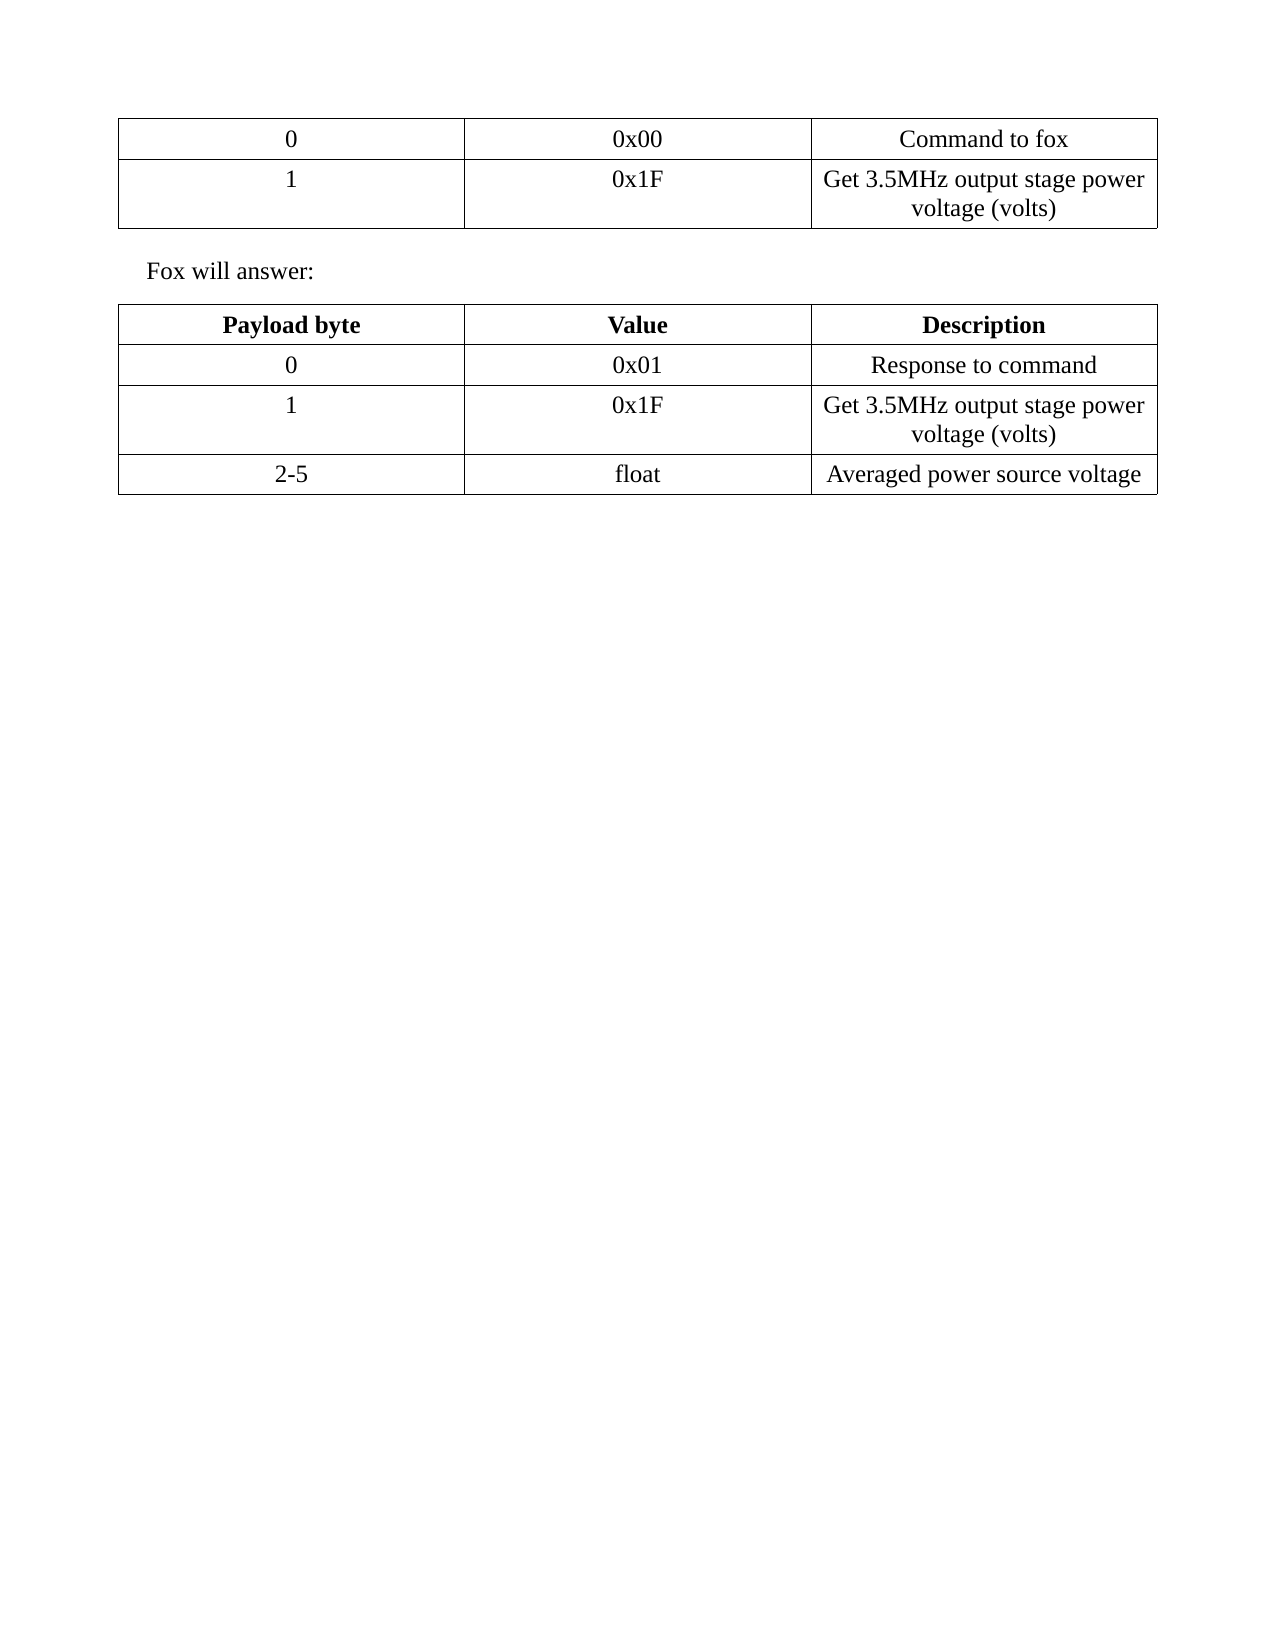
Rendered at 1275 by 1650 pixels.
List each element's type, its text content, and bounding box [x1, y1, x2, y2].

table_cell Command to fox [812, 119, 1157, 158]
table_cell float [465, 455, 811, 494]
table_cell Get 3.5MHz output stage power voltage (volts) [812, 386, 1157, 454]
table_cell Response to command [812, 345, 1157, 384]
table_cell 0 [119, 119, 464, 158]
table_cell 0x00 [465, 119, 811, 158]
table_cell 1 [119, 160, 464, 227]
table_cell 0x01 [465, 345, 811, 384]
table_header Payload byte [119, 305, 464, 344]
table_cell 1 [119, 386, 464, 454]
table_cell Get 3.5MHz output stage power voltage (volts) [812, 160, 1157, 227]
table_cell Averaged power source voltage [812, 455, 1157, 494]
table_cell 0x1F [465, 160, 811, 227]
text Fox will answer: [118, 256, 1157, 285]
table_header Description [812, 305, 1157, 344]
table_header Value [465, 305, 811, 344]
table_cell 0x1F [465, 386, 811, 454]
table_cell 2-5 [119, 455, 464, 494]
table_cell 0 [119, 345, 464, 384]
